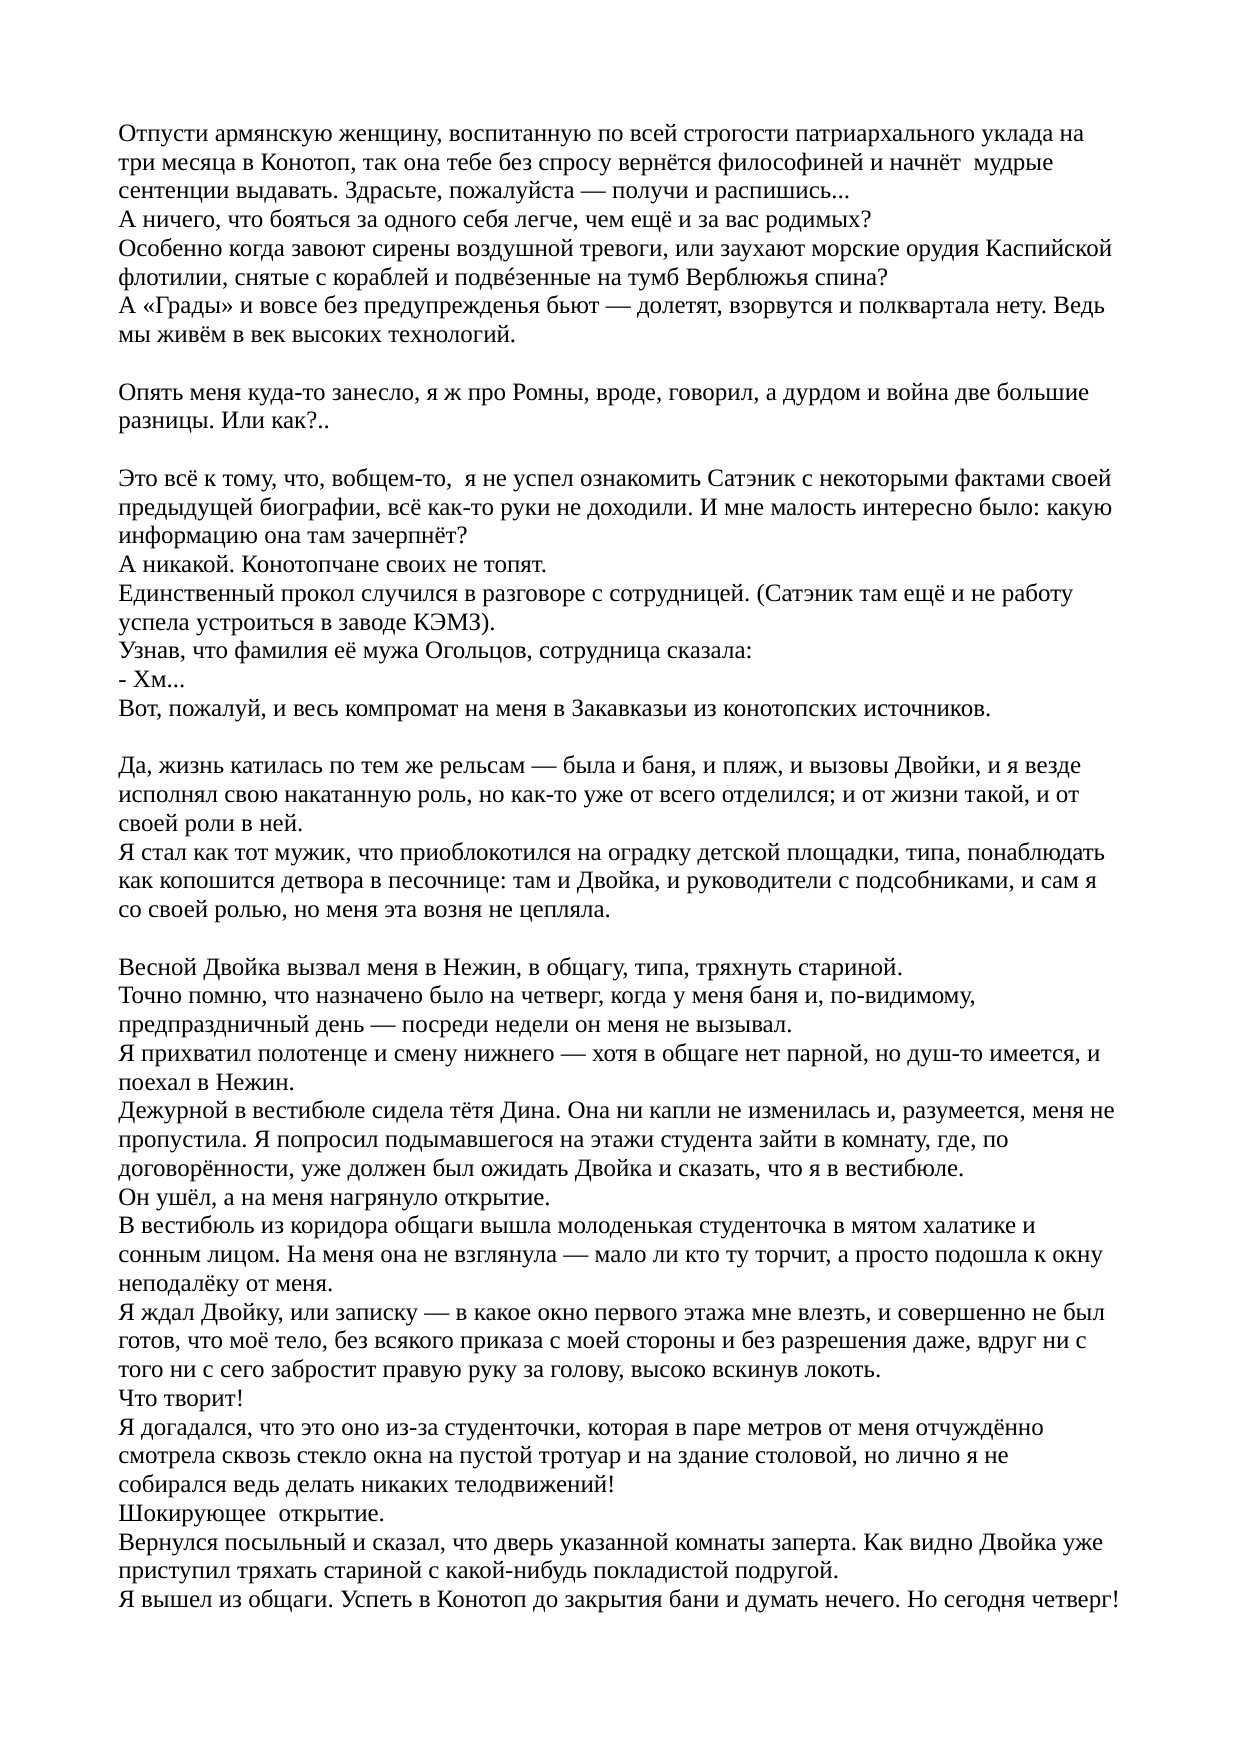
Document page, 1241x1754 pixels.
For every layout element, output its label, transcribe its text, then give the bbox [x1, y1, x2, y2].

text Шокирующее открытие. [118, 1498, 1122, 1527]
text Я догадался, что это оно из-за студенточки, которая в паре метров от меня отчуждённо смотрела сквозь стекло окна на пустой тротуар и на здание столовой, но лично я не собирался ведь делать никаких телодвижений! [118, 1412, 1122, 1498]
text А «Грады» и вовсе без предупрежденья бьют — долетят, взорвутся и полквартала нету. Ведь мы живём в век высоких технологий. [118, 291, 1122, 348]
text Вернулся посыльный и сказал, что дверь указанной комнаты заперта. Как видно Двойка уже приступил тряхать стариной с какой-нибудь покладистой подругой. [118, 1527, 1122, 1584]
text Да, жизнь катилась по тем же рельсам — была и баня, и пляж, и вызовы Двойки, и я везде исполнял свою накатанную роль, но как-то уже от всего отделился; и от жизни такой, и от своей роли в ней. [118, 751, 1122, 837]
text А никакой. Конотопчане своих не топят. [118, 549, 1122, 578]
text Единственный прокол случился в разговоре с сотрудницей. (Сатэник там ещё и не работу успела устроиться в заводе КЭМЗ). [118, 578, 1122, 636]
text Он ушёл, а на меня нагрянуло открытие. [118, 1182, 1122, 1211]
text Я ждал Двойку, или записку — в какое окно первого этажа мне влезть, и совершенно не был готов, что моё тело, без всякого приказа с моей стороны и без разрешения даже, вдруг ни с того ни с сего забростит правую руку за голову, высоко вскинув локоть. [118, 1297, 1122, 1383]
text А ничего, что бояться за одного себя легче, чем ещё и за вас родимых? [118, 204, 1122, 233]
text - Хм... [118, 664, 1122, 693]
text Что творит! [118, 1383, 1122, 1412]
text Вот, пожалуй, и весь компромат на меня в Закавказьи из конотопских источников. [118, 693, 1122, 722]
text Узнав, что фамилия её мужа Огольцов, сотрудница сказала: [118, 636, 1122, 664]
text Отпусти армянскую женщину, воспитанную по всей строгости патриархального уклада на три месяца в Конотоп, так она тебе без спросу вернётся философиней и начнёт мудрые сентенции выдавать. Здрасьте, пожалуйста — получи и распишись... [118, 118, 1122, 204]
text Точно помню, что назначено было на четверг, когда у меня баня и, по-видимому, предпраздничный день — посреди недели он меня не вызывал. [118, 981, 1122, 1038]
text Весной Двойка вызвал меня в Нежин, в общагу, типа, тряхнуть стариной. [118, 952, 1122, 981]
text Это всё к тому, что, вобщем-то, я не успел ознакомить Сатэник с некоторыми фактами своей предыдущей биографии, всё как-то руки не доходили. И мне малость интересно было: какую информацию она там зачерпнёт? [118, 463, 1122, 549]
text Я стал как тот мужик, что приоблокотился на оградку детской площадки, типа, понаблюдать как копошится детвора в песочнице: там и Двойка, и руководители с подсобниками, и сам я со своей ролью, но меня эта возня не цепляла. [118, 837, 1122, 923]
text В вестибюль из коридора общаги вышла молоденькая студенточка в мятом халатике и сонным лицом. На меня она не взглянула — мало ли кто ту торчит, а просто подошла к окну неподалёку от меня. [118, 1211, 1122, 1297]
text Я вышел из общаги. Успеть в Конотоп до закрытия бани и думать нечего. Но сегодня четверг! [118, 1584, 1122, 1613]
text Дежурной в вестибюле сидела тётя Дина. Она ни капли не изменилась и, разумеется, меня не пропустила. Я попросил подымавшегося на этажи студента зайти в комнату, где, по договорённости, уже должен был ожидать Двойка и сказать, что я в вестибюле. [118, 1096, 1122, 1182]
text Особенно когда завоют сирены воздушной тревоги, или заухают морские орудия Каспийской флотилии, снятые с кораблей и подвéзенные на тумб Верблюжья спина? [118, 233, 1122, 291]
text Опять меня куда-то занесло, я ж про Ромны, вроде, говорил, а дурдом и война две большие разницы. Или как?.. [118, 377, 1122, 434]
text Я прихватил полотенце и смену нижнего — хотя в общаге нет парной, но душ-то имеется, и поехал в Нежин. [118, 1038, 1122, 1096]
